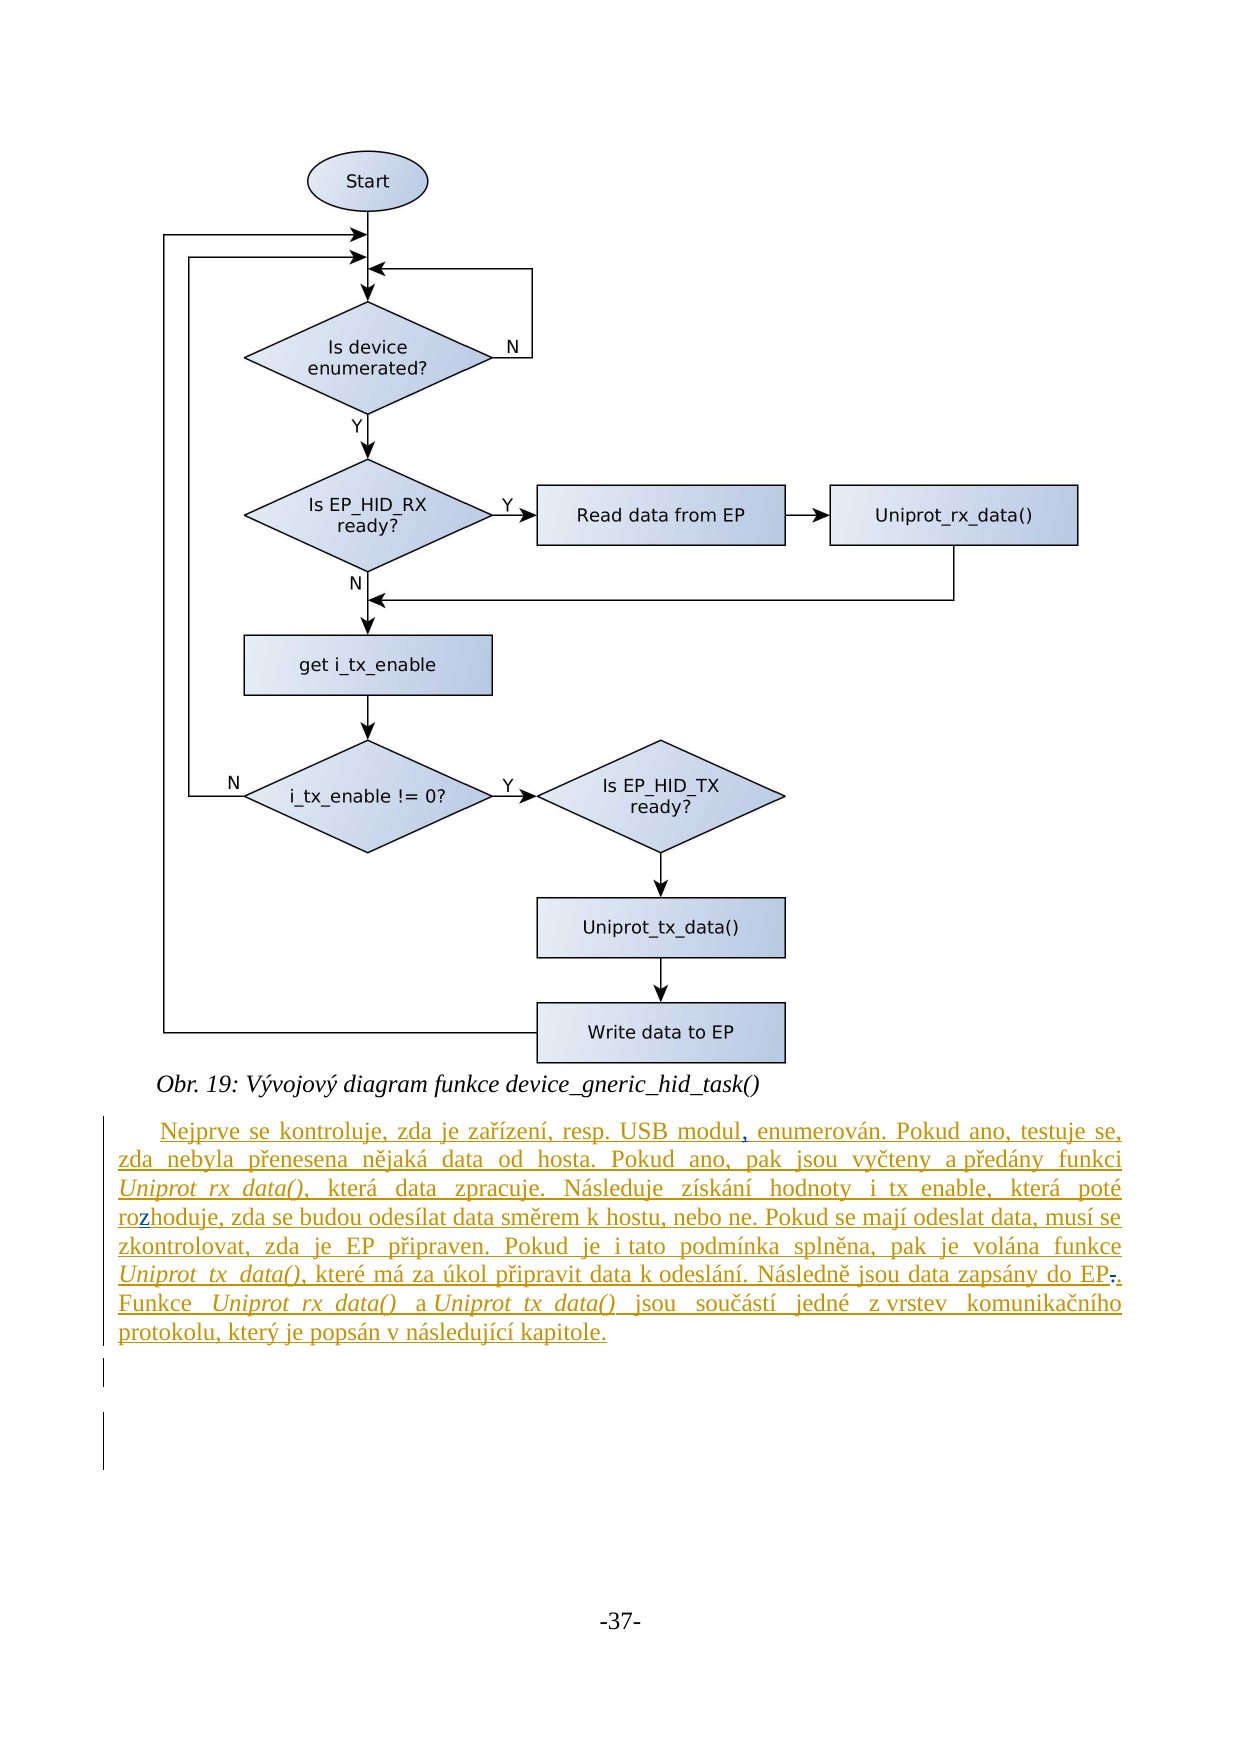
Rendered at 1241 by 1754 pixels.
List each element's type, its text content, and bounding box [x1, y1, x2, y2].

text zkontrolovat, zda je EP připraven. Pokud je i tato podmínka splněna, pak je volána funkce [118, 1228, 1122, 1256]
text Nejprve se kontroluje, zda je zařízení, resp. USB modul, enumerován. Pokud ano, testuje se, zda nebyla přenesena nějaká data od hosta. Pokud ano, pak jsou vyčteny a předány funkci [118, 118, 1122, 1169]
picture [155, 142, 1085, 1070]
text Uniprot_tx_data(), které má za úkol připravit data k odeslání. Následně jsou data zapsány do EP. Funkce Uniprot_rx_data() a Uniprot_tx_data() jsou součástí jedné z vrstev komunikačního [118, 1257, 1122, 1313]
text protokolu, který je popsán v následující kapitole. [118, 1314, 1122, 1346]
text Uniprot_rx_data(), která data zpracuje. Následuje získání hodnoty i_tx_enable, která poté [118, 1171, 1122, 1198]
text rozhoduje, zda se budou odesílat data směrem k hostu, nebo ne. Pokud se mají odeslat data, musí se [118, 1200, 1122, 1227]
text Obr. 19: Vývojový diagram funkce device_gneric_hid_task() [156, 1070, 1084, 1098]
